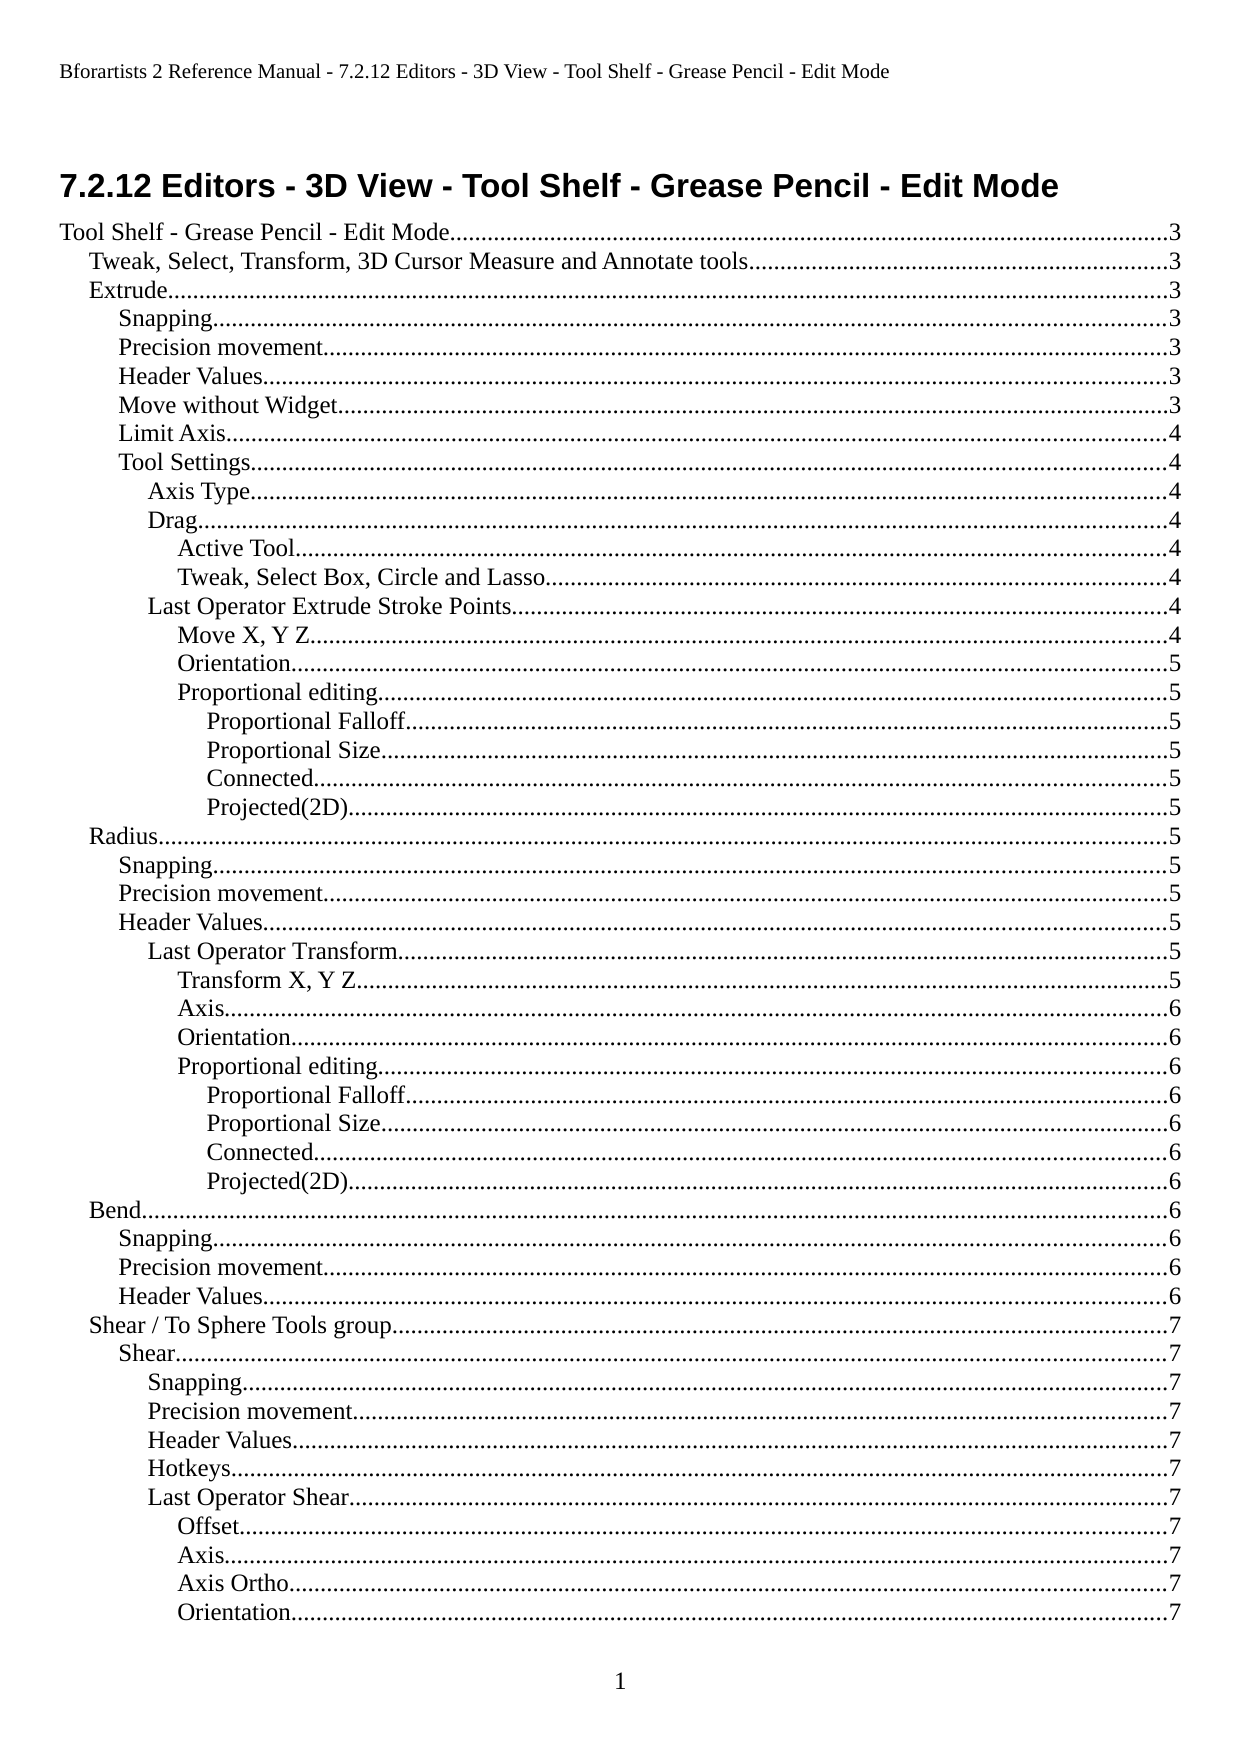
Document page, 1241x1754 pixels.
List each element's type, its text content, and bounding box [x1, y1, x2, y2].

text Proportional Falloff 6 [206, 1080, 1181, 1108]
text Limit Axis 4 [118, 418, 1181, 447]
text Axis 6 [177, 993, 1181, 1022]
text Precision movement 7 [147, 1396, 1181, 1425]
text Last Operator Transform 5 [147, 936, 1181, 965]
text Extrude 3 [88, 275, 1181, 303]
subtitle 7.2.12 Editors - 3D View - Tool Shelf - Grease Pencil - Edit Mode [59, 166, 1181, 205]
text Shear 7 [118, 1338, 1181, 1367]
text Axis 7 [177, 1540, 1181, 1568]
text Tweak, Select Box, Circle and Lasso 4 [177, 562, 1181, 591]
text Active Tool 4 [177, 533, 1181, 562]
text Axis Ortho 7 [177, 1568, 1181, 1597]
text Bend 6 [88, 1195, 1181, 1223]
text Proportional Falloff 5 [206, 706, 1181, 735]
text Header Values 7 [147, 1425, 1181, 1453]
text Snapping 6 [118, 1223, 1181, 1252]
text Last Operator Extrude Stroke Points 4 [147, 591, 1181, 620]
text Snapping 3 [118, 303, 1181, 332]
text Shear / To Sphere Tools group 7 [88, 1310, 1181, 1338]
text Transform X, Y Z 5 [177, 965, 1181, 993]
text Drag 4 [147, 505, 1181, 533]
text Move X, Y Z 4 [177, 620, 1181, 648]
text Projected(2D) 6 [206, 1166, 1181, 1195]
text Tweak, Select, Transform, 3D Cursor Measure and Annotate tools 3 [88, 246, 1181, 275]
text Precision movement 3 [118, 332, 1181, 361]
text Tool Settings 4 [118, 447, 1181, 476]
text Radius 5 [88, 821, 1181, 850]
text Proportional editing 5 [177, 677, 1181, 706]
text Connected 5 [206, 763, 1181, 792]
text Precision movement 5 [118, 878, 1181, 907]
text Orientation 6 [177, 1022, 1181, 1051]
text Connected 6 [206, 1137, 1181, 1166]
text Precision movement 6 [118, 1252, 1181, 1281]
text Tool Shelf - Grease Pencil - Edit Mode 3 [59, 217, 1181, 246]
text Last Operator Shear 7 [147, 1482, 1181, 1511]
text Orientation 5 [177, 648, 1181, 677]
text Header Values 6 [118, 1281, 1181, 1310]
text Projected(2D) 5 [206, 792, 1181, 821]
text Move without Widget 3 [118, 390, 1181, 418]
text Proportional Size 5 [206, 735, 1181, 763]
text Orientation 7 [177, 1597, 1181, 1626]
text Proportional editing 6 [177, 1051, 1181, 1080]
text Offset 7 [177, 1511, 1181, 1540]
text Axis Type 4 [147, 476, 1181, 505]
text Snapping 7 [147, 1367, 1181, 1396]
text Hotkeys 7 [147, 1453, 1181, 1482]
text Snapping 5 [118, 850, 1181, 878]
text Header Values 3 [118, 361, 1181, 390]
text Proportional Size 6 [206, 1108, 1181, 1137]
text Header Values 5 [118, 907, 1181, 936]
